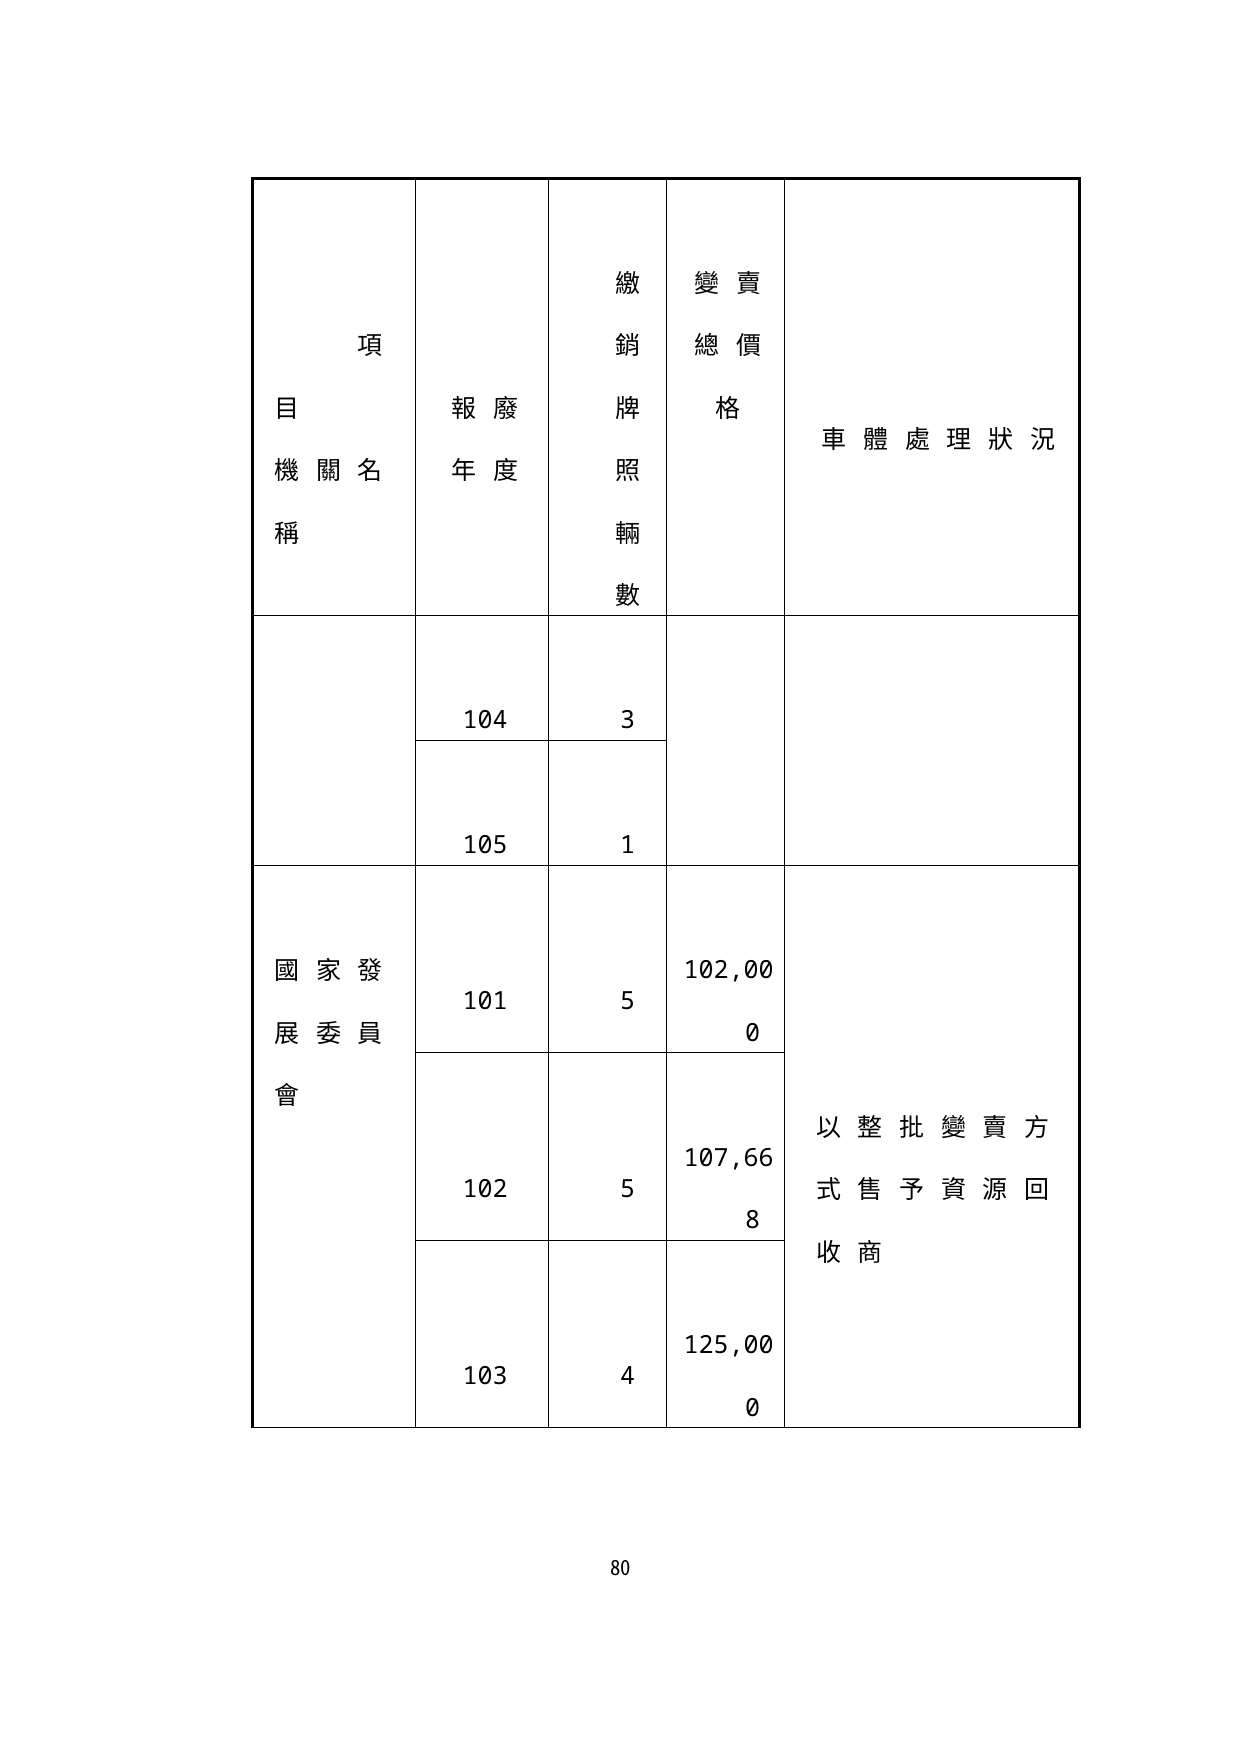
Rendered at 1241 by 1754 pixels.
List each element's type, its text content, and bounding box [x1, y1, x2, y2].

table_cell 5 [549, 1053, 666, 1240]
table_cell 4 [549, 1241, 666, 1427]
table_cell 104 [416, 616, 548, 740]
table_cell [254, 616, 415, 865]
table_cell 3 [549, 616, 666, 740]
table_header 報廢年度 [416, 180, 548, 615]
table_header 車體處理狀況 [785, 180, 1078, 615]
table_cell 125,000 [667, 1241, 784, 1427]
table_cell 5 [549, 866, 666, 1052]
table_cell 105 [416, 741, 548, 865]
table_cell 101 [416, 866, 548, 1052]
table_cell 102,000 [667, 866, 784, 1052]
table_cell 以整批變賣方式售予資源回收商 [785, 866, 1078, 1427]
table_cell 1 [549, 741, 666, 865]
table_cell 國家發展委員會 [254, 866, 415, 1427]
table_cell [785, 616, 1078, 865]
table_header 繳銷牌照輛數 [549, 180, 666, 615]
table_cell 102 [416, 1053, 548, 1240]
table_header 項目 機關名稱 [254, 180, 415, 615]
table_cell 103 [416, 1241, 548, 1427]
table_cell - [667, 616, 784, 865]
table_cell 107,668 [667, 1053, 784, 1240]
table_header 變賣總價格 [667, 180, 784, 615]
